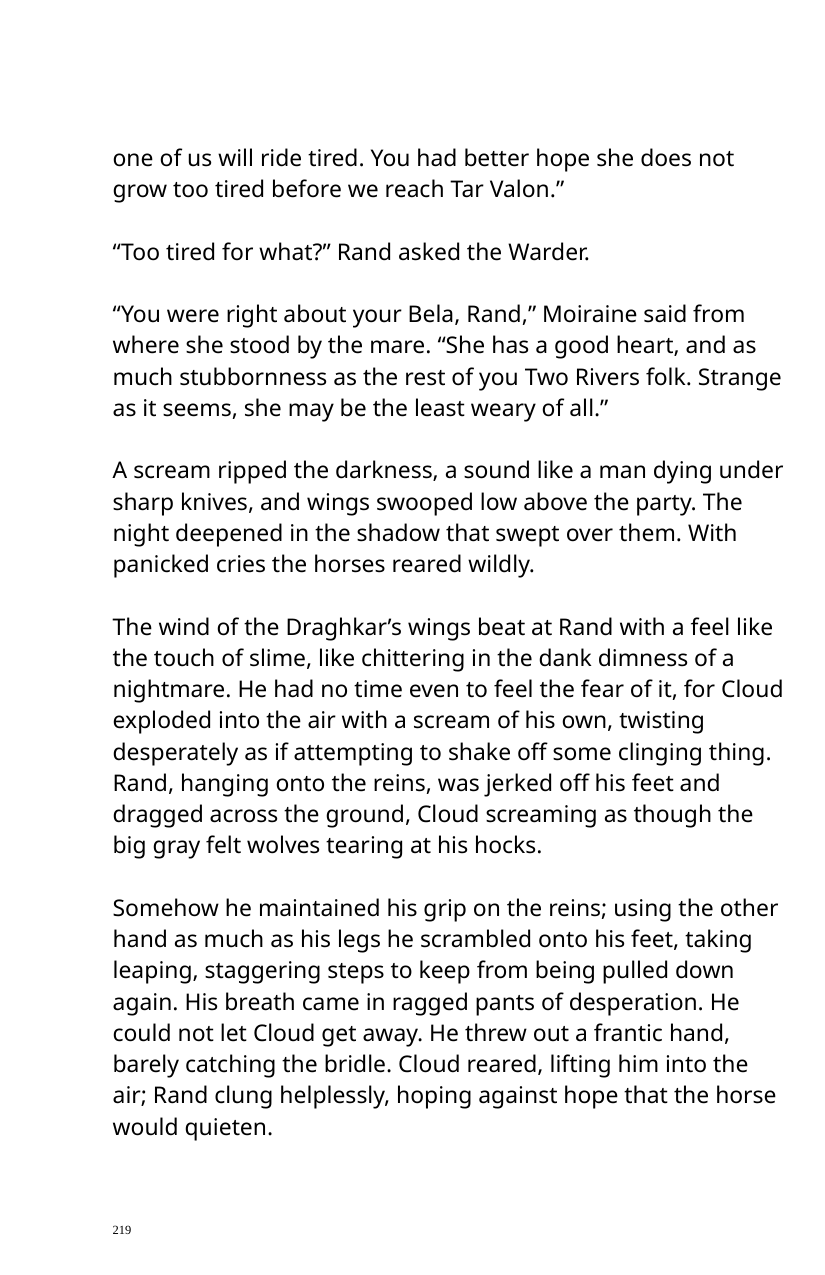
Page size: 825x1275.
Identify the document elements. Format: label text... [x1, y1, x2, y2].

text “You were right about your Bela, Rand,” Moiraine said from where she stood by the mare. “She has a good heart, and as much stubbornness as the rest of you Two Rivers folk. Strange as it seems, she may be the least weary of all.” [112, 298, 787, 423]
text “Too tired for what?” Rand asked the Warder. [112, 236, 787, 267]
text The wind of the Draghkar’s wings beat at Rand with a feel like the touch of slime, like chittering in the dank dimness of a nightmare. He had no time even to feel the fear of it, for Cloud exploded into the air with a scream of his own, twisting desperately as if attempting to shake off some clinging thing. Rand, hanging onto the reins, was jerked off his feet and dragged across the ground, Cloud screaming as though the big gray felt wolves tearing at his hocks. [112, 611, 787, 861]
text A scream ripped the darkness, a sound like a man dying under sharp knives, and wings swooped low above the party. The night deepened in the shadow that swept over them. With panicked cries the horses reared wildly. [112, 454, 787, 579]
text Somehow he maintained his grip on the reins; using the other hand as much as his legs he scrambled onto his feet, taking leaping, staggering steps to keep from being pulled down again. His breath came in ragged pants of desperation. He could not let Cloud get away. He threw out a frantic hand, barely catching the bridle. Cloud reared, lifting him into the air; Rand clung helplessly, hoping against hope that the horse would quieten. [112, 892, 787, 1142]
text one of us will ride tired. You had better hope she does not grow too tired before we reach Tar Valon.” [112, 142, 787, 204]
